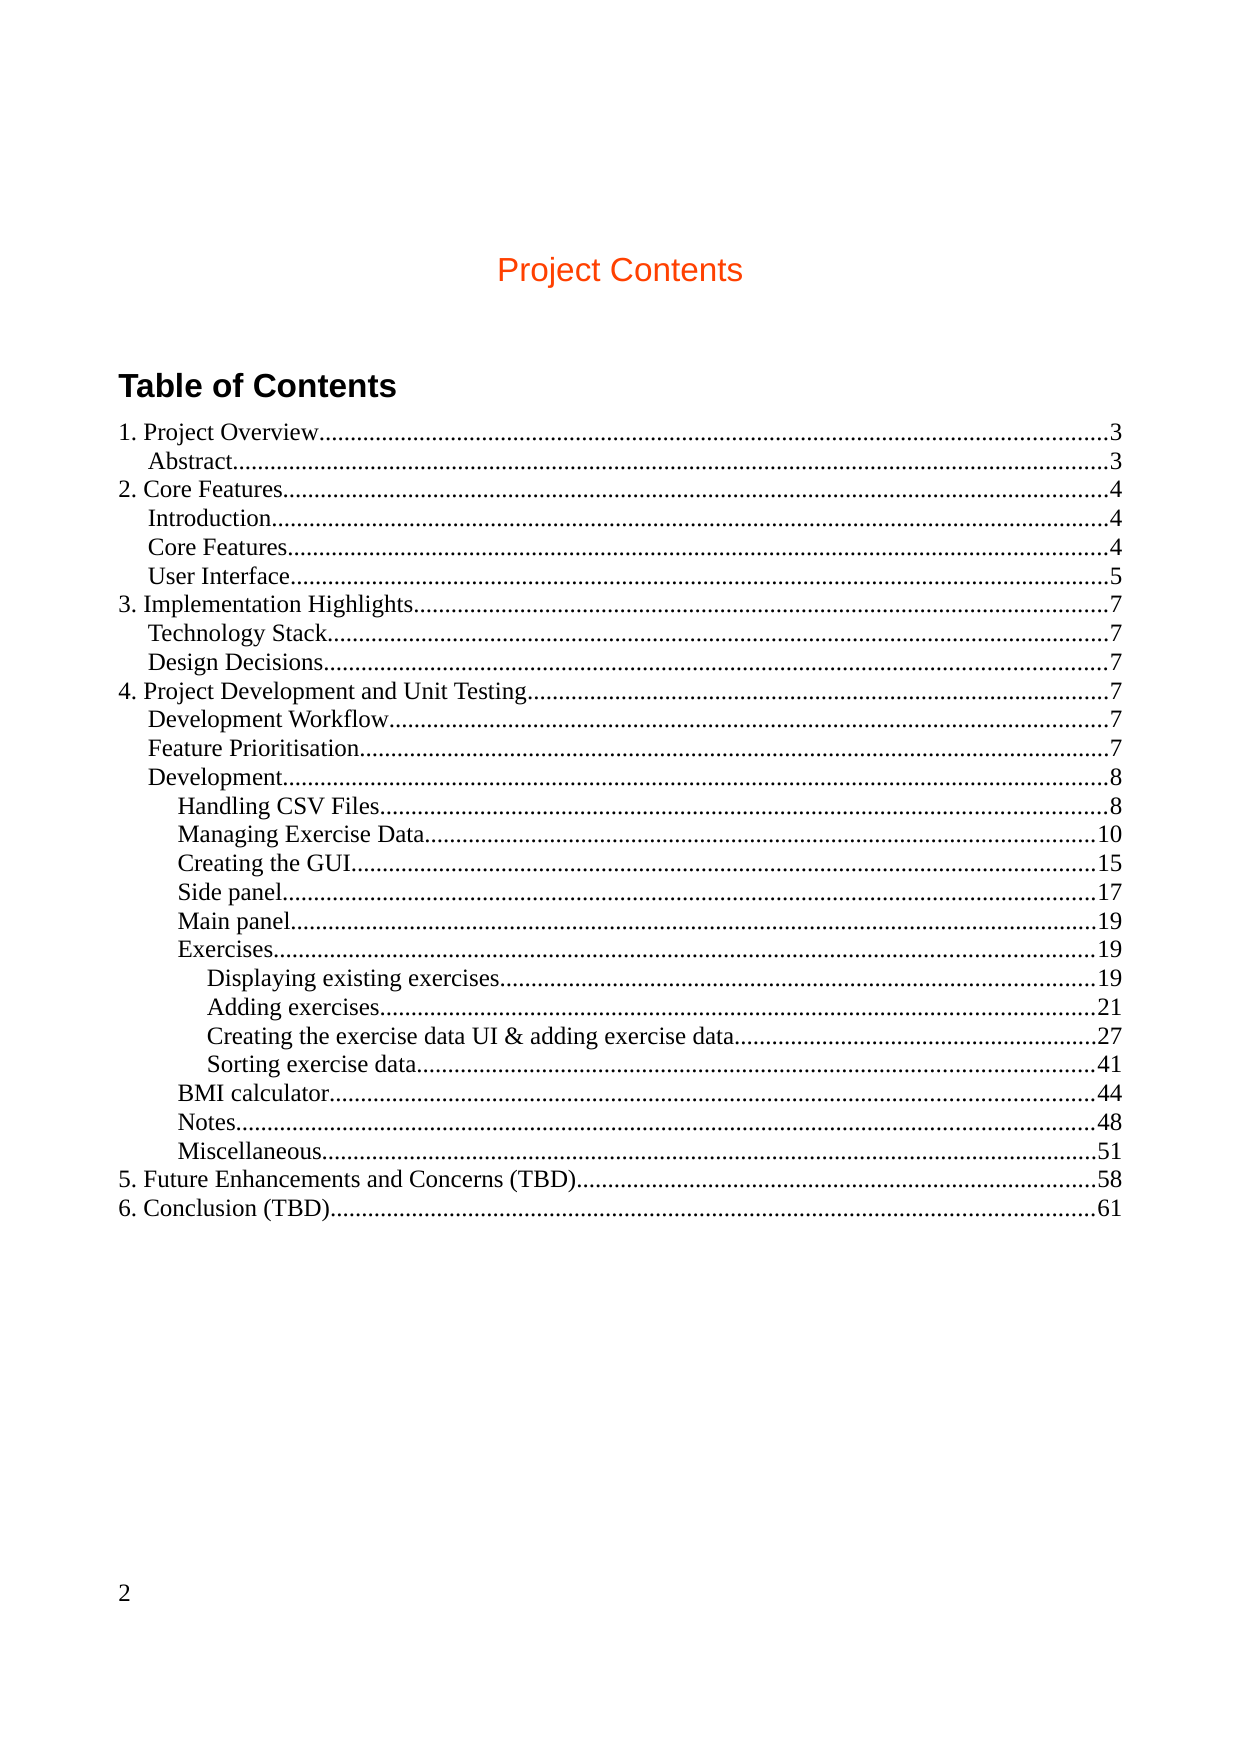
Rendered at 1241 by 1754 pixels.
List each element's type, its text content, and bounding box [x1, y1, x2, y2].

text Introduction 4 [148, 503, 1122, 532]
text User Interface 5 [148, 561, 1122, 589]
text Side panel 17 [177, 877, 1122, 906]
text Adding exercises 21 [207, 992, 1122, 1021]
text Abstract 3 [148, 446, 1122, 474]
text Project Contents [118, 250, 1122, 288]
subtitle Table of Contents [118, 366, 1122, 404]
text 4. Project Development and Unit Testing 7 [118, 676, 1122, 704]
text Development 8 [148, 762, 1122, 791]
text Design Decisions 7 [148, 647, 1122, 676]
text Sorting exercise data 41 [207, 1049, 1122, 1078]
text Creating the GUI 15 [177, 848, 1122, 877]
text Exercises 19 [177, 934, 1122, 963]
text Technology Stack 7 [148, 618, 1122, 647]
text Displaying existing exercises 19 [207, 963, 1122, 992]
text 2. Core Features 4 [118, 474, 1122, 503]
text 1. Project Overview 3 [118, 417, 1122, 446]
text Miscellaneous 51 [177, 1136, 1122, 1164]
text Creating the exercise data UI & adding exercise data 27 [207, 1021, 1122, 1049]
text 5. Future Enhancements and Concerns (TBD) 58 [118, 1164, 1122, 1193]
text Development Workflow 7 [148, 704, 1122, 733]
text Notes 48 [177, 1107, 1122, 1136]
text BMI calculator 44 [177, 1078, 1122, 1107]
text Main panel 19 [177, 906, 1122, 934]
text Handling CSV Files 8 [177, 791, 1122, 819]
text Managing Exercise Data 10 [177, 819, 1122, 848]
text Core Features 4 [148, 532, 1122, 561]
text Feature Prioritisation 7 [148, 733, 1122, 762]
text 3. Implementation Highlights 7 [118, 589, 1122, 618]
text 6. Conclusion (TBD) 61 [118, 1193, 1122, 1222]
